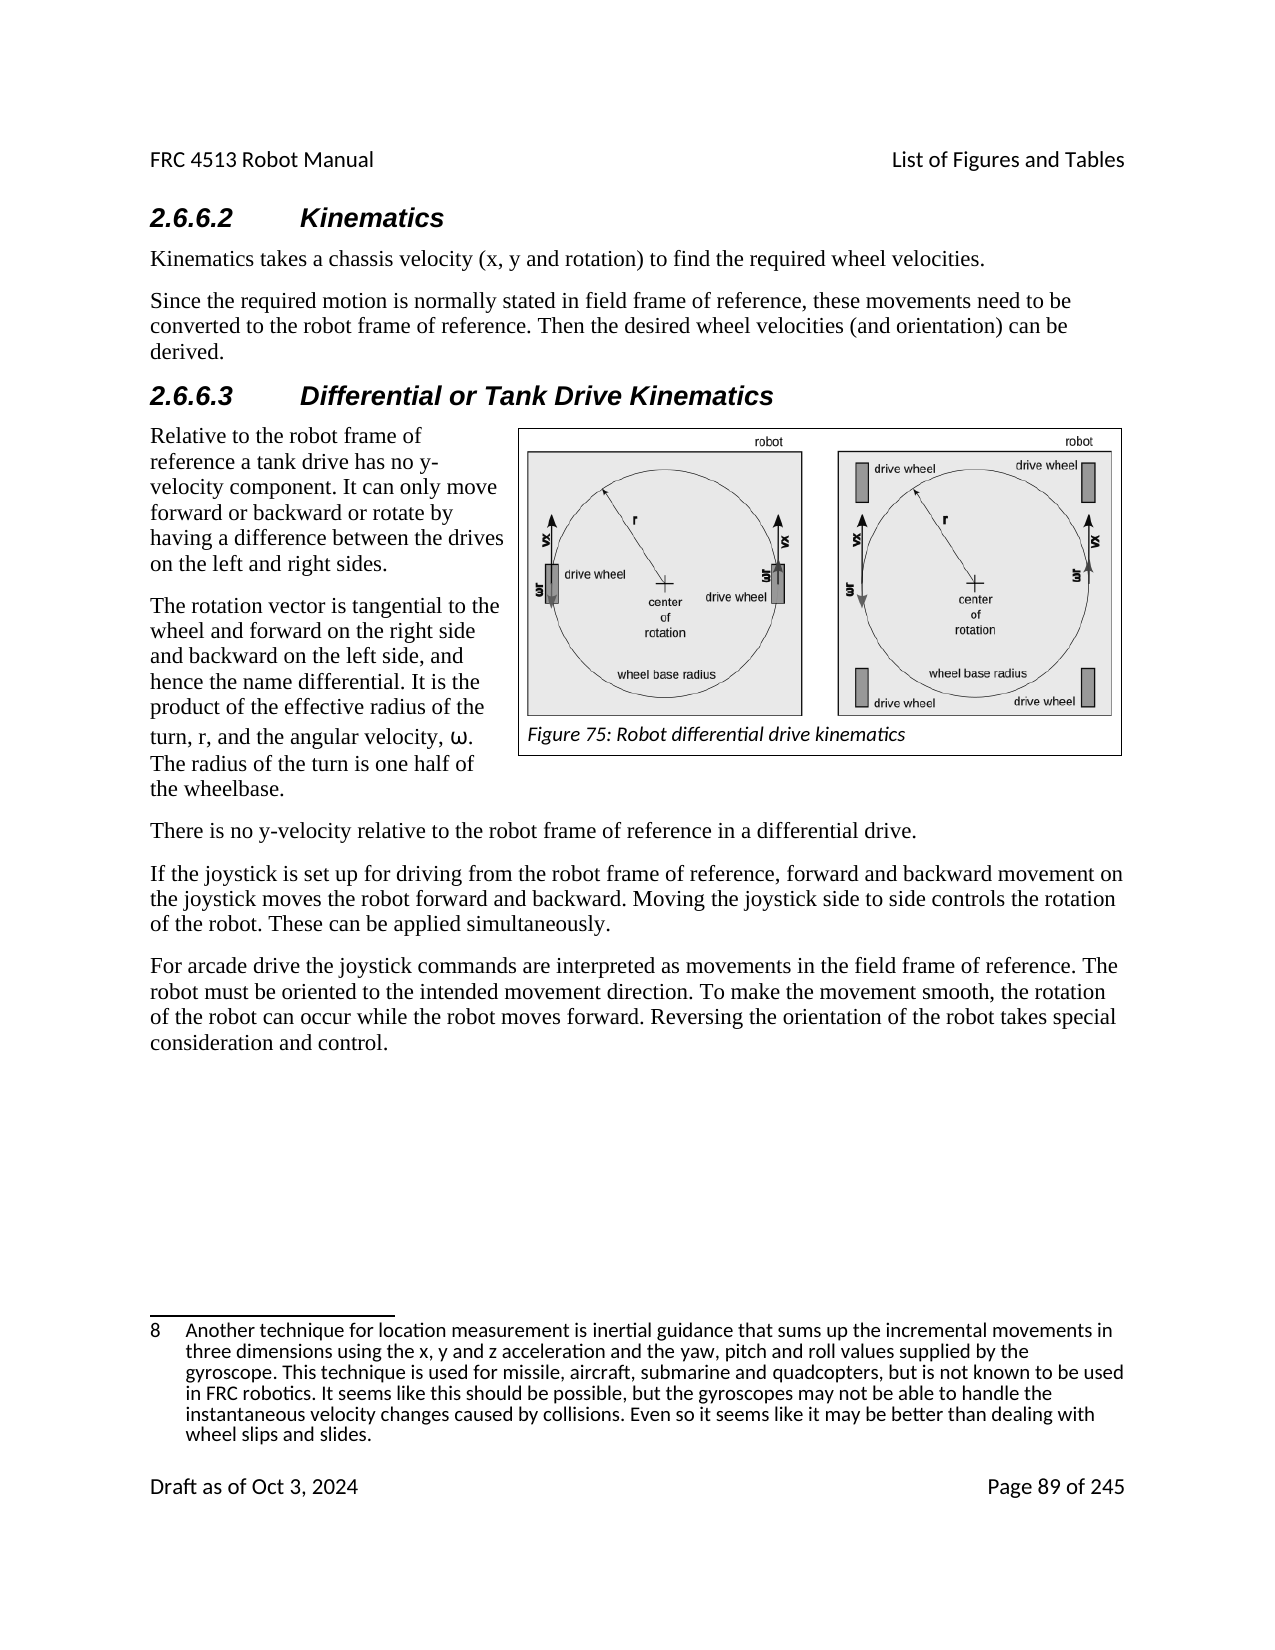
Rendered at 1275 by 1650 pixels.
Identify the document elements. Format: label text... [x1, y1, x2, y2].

text Another technique for location measurement is inertial guidance that sums up the incremental movements in three dimensions using the x, y and z acceleration and the yaw, pitch and roll values supplied by the gyroscope. This technique is used for missile, aircraft, submarine and quadcopters, but is not known to be used in FRC robotics. It seems like this should be possible, but the gyroscopes may not be able to handle the instantaneous velocity changes caused by collisions. Even so it seems like it may be better than dealing with wheel slips and slides. [150, 1322, 1125, 1447]
subtitle Differential or Tank Drive Kinematics [150, 381, 1125, 411]
text [519, 429, 1121, 755]
text There is no y-velocity relative to the robot frame of reference in a differential drive. [150, 818, 1125, 844]
text For arcade drive the joystick commands are interpreted as movements in the field frame of reference. The robot must be oriented to the intended movement direction. To make the movement smooth, the rotation of the robot can occur while the robot moves forward. Reversing the orientation of the robot takes special consideration and control. [150, 953, 1125, 1055]
text The rotation vector is tangential to the wheel and forward on the right side and backward on the left side, and hence the name differential. It is the product of the effective radius of the turn, r, and the angular velocity, ω. The radius of the turn is one half of the wheelbase. [150, 593, 1125, 802]
text Since the required motion is normally stated in field frame of reference, these movements need to be converted to the robot frame of reference. Then the desired wheel velocities (and orientation) can be derived. [150, 288, 1125, 364]
text Kinematics takes a chassis velocity (x, y and rotation) to find the required wheel velocities. [150, 246, 1125, 271]
subtitle Kinematics [150, 203, 1125, 233]
text Relative to the robot frame of reference a tank drive has no y-velocity component. It can only move forward or backward or rotate by having a difference between the drives on the left and right sides. [150, 423, 1125, 576]
text If the joystick is set up for driving from the robot frame of reference, forward and backward movement on the joystick moves the robot forward and backward. Moving the joystick side to side controls the rotation of the robot. These can be applied simultaneously. [150, 861, 1125, 937]
picture [527, 436, 1112, 716]
text Figure 75: Robot differential drive kinematics [527, 716, 1112, 747]
